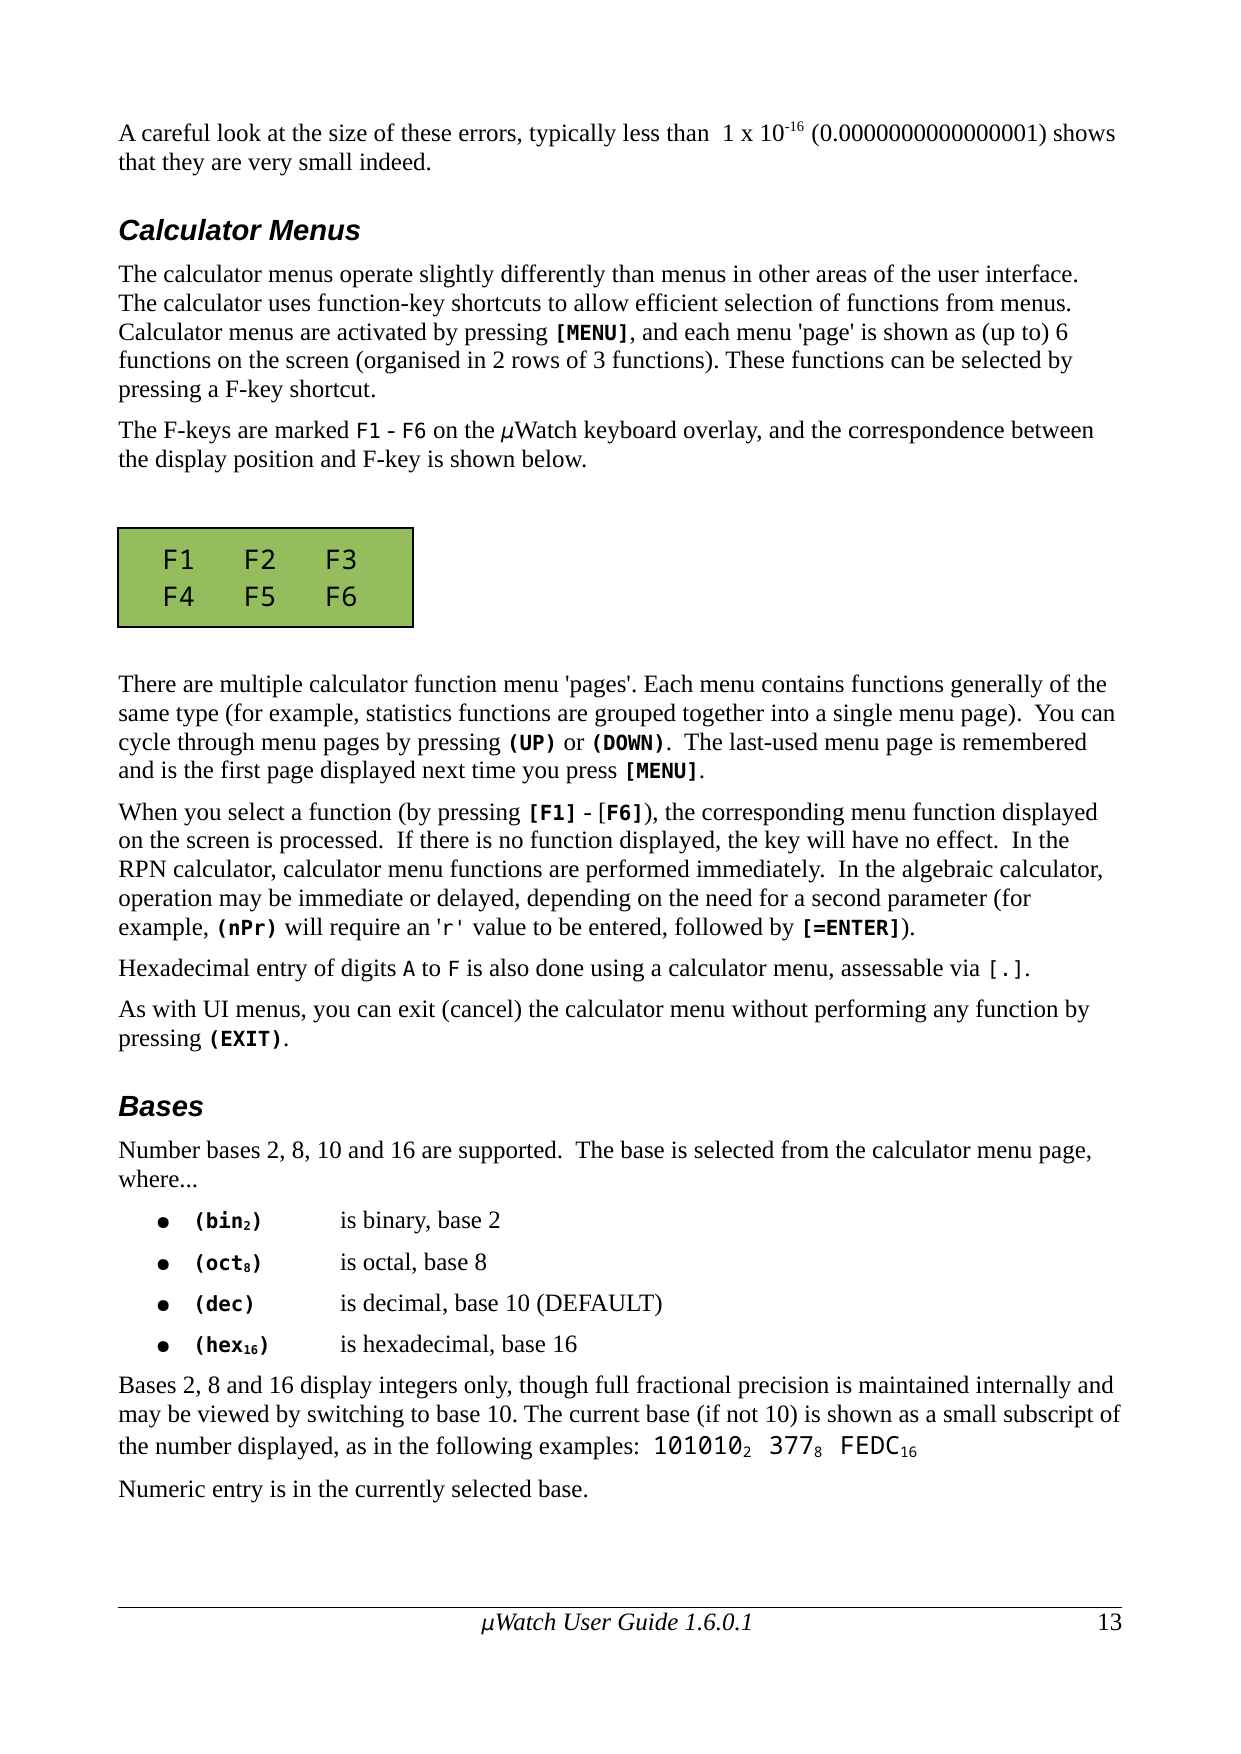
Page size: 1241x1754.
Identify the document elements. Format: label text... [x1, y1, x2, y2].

text The F-keys are marked F1 - F6 on the μWatch keyboard overlay, and the correspondence between the display position and F-key is shown below. [118, 415, 1122, 473]
table_header F1 F2 F3 F4 F5 F6 [119, 529, 412, 626]
list (bin2) is binary, base 2 [156, 1205, 1122, 1234]
text As with UI menus, you can exit (cancel) the calculator menu without performing any function by pressing (EXIT). [118, 994, 1122, 1052]
text When you select a function (by pressing [F1] - [F6]), the corresponding menu function displayed on the screen is processed. If there is no function displayed, the key will have no effect. In the RPN calculator, calculator menu functions are performed immediately. In the algebraic calculator, operation may be immediate or delayed, depending on the need for a second parameter (for example, (nPr) will require an 'r' value to be entered, followed by [=ENTER]). [118, 797, 1122, 941]
text Numeric entry is in the currently selected base. [118, 1474, 1122, 1503]
list (dec) is decimal, base 10 (DEFAULT) [156, 1288, 1122, 1317]
subtitle Bases [118, 1089, 1122, 1123]
text The calculator menus operate slightly differently than menus in other areas of the user interface. The calculator uses function-key shortcuts to allow efficient selection of functions from menus. Calculator menus are activated by pressing [MENU], and each menu 'page' is shown as (up to) 6 functions on the screen (organised in 2 rows of 3 functions). These functions can be selected by pressing a F-key shortcut. [118, 259, 1122, 403]
list (oct8) is octal, base 8 [156, 1247, 1122, 1275]
text There are multiple calculator function menu 'pages'. Each menu contains functions generally of the same type (for example, statistics functions are grouped together into a single menu page). You can cycle through menu pages by pressing (UP) or (DOWN). The last-used menu page is remembered and is the first page displayed next time you press [MENU]. [118, 669, 1122, 784]
text Bases 2, 8 and 16 display integers only, though full fractional precision is maintained internally and may be viewed by switching to base 10. The current base (if not 10) is shown as a small subscript of the number displayed, as in the following examples: 1010102 3778 FEDC16 [118, 1370, 1122, 1462]
text A careful look at the size of these errors, typically less than 1 x 10-16 (0.0000000000000001) shows that they are very small indeed. [118, 118, 1122, 176]
text Hexadecimal entry of digits A to F is also done using a calculator menu, assessable via [.]. [118, 953, 1122, 982]
text Number bases 2, 8, 10 and 16 are supported. The base is selected from the calculator menu page, where... [118, 1135, 1122, 1193]
subtitle Calculator Menus [118, 213, 1122, 247]
list (hex16) is hexadecimal, base 16 [156, 1329, 1122, 1358]
